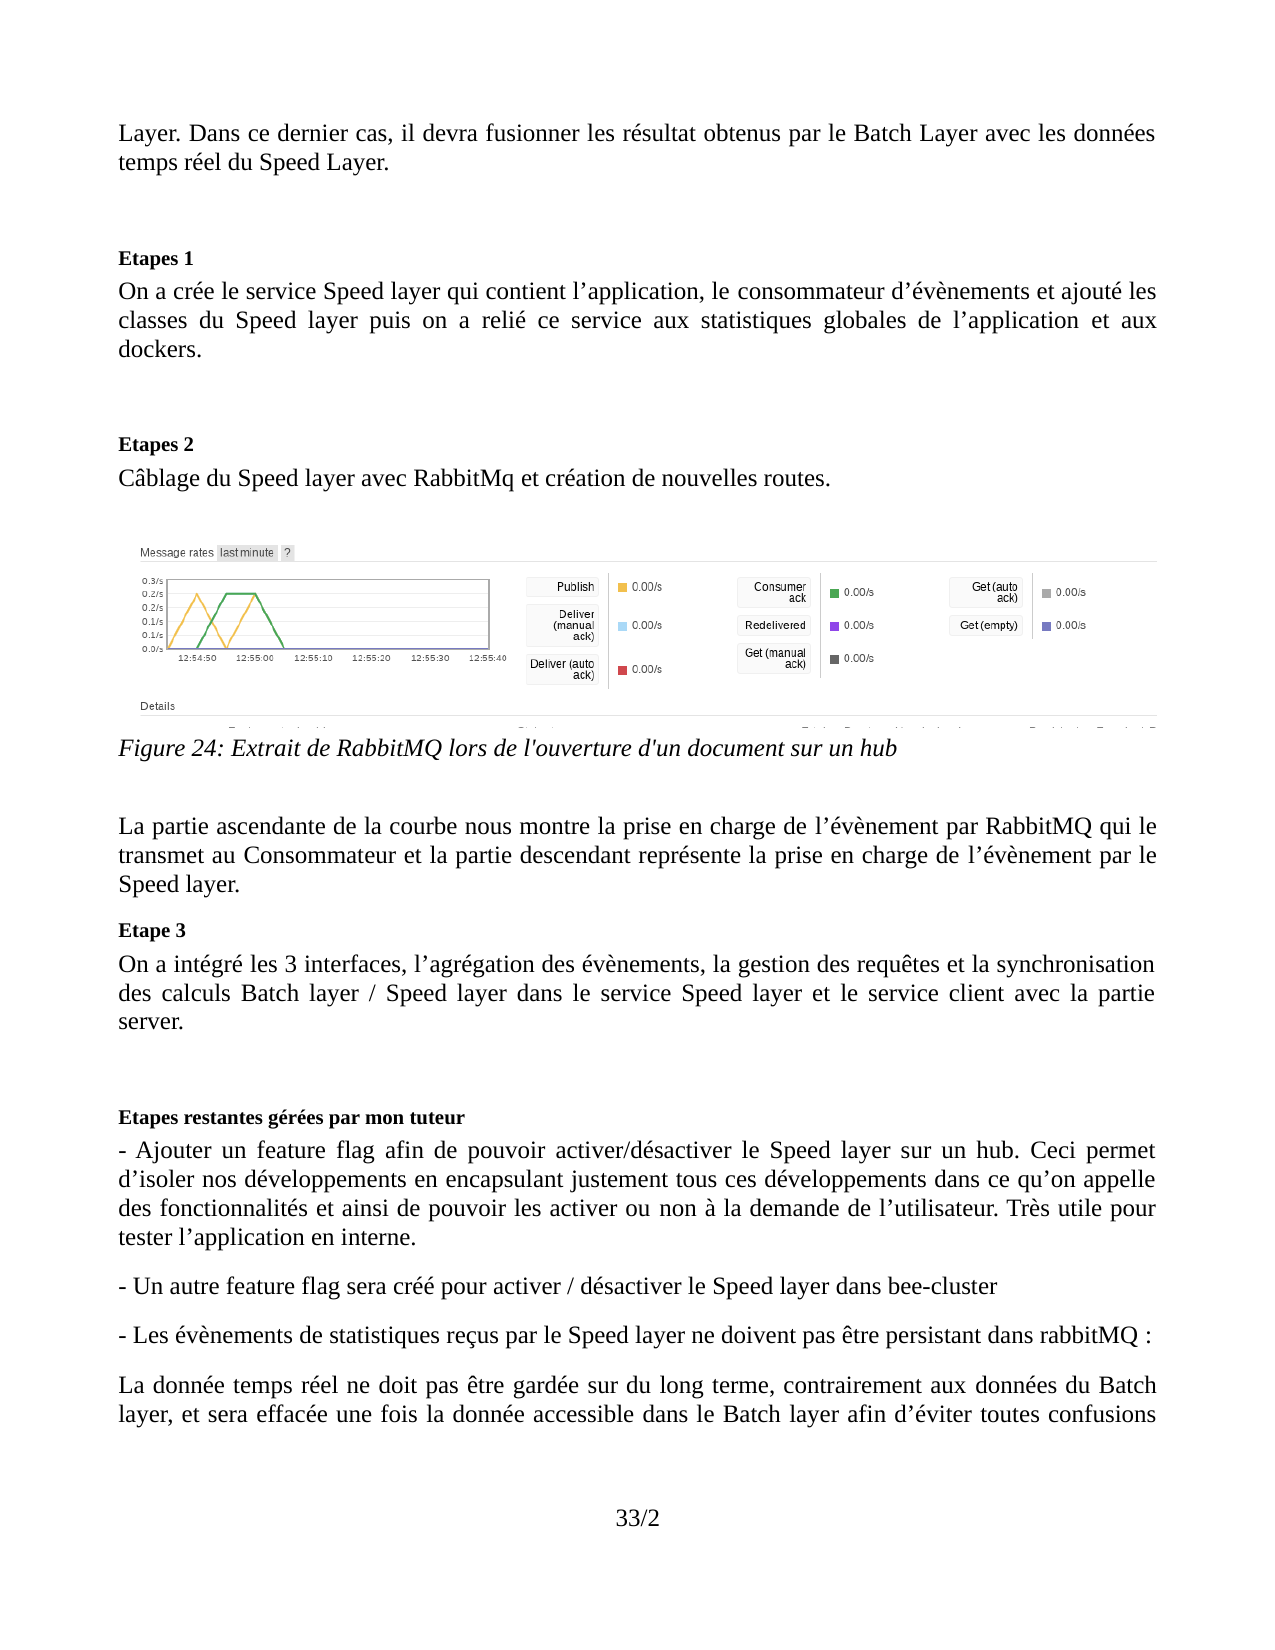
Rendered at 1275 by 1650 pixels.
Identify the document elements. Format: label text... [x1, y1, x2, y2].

text La partie ascendante de la courbe nous montre la prise en charge de l’évènement par RabbitMQ qui le transmet au Consommateur et la partie descendant représente la prise en charge de l’évènement par le Speed layer. [118, 811, 1157, 898]
subtitle Etapes 1 [118, 246, 1157, 270]
subtitle Etape 3 [118, 918, 1157, 942]
text Layer. Dans ce dernier cas, il devra fusionner les résultat obtenus par le Batch Layer avec les données temps réel du Speed Layer. [118, 118, 1157, 176]
subtitle Etapes restantes gérées par mon tuteur [118, 1105, 1157, 1129]
text On a crée le service Speed layer qui contient l’application, le consommateur d’évènements et ajouté les classes du Speed layer puis on a relié ce service aux statistiques globales de l’application et aux dockers. [118, 276, 1157, 362]
text - Un autre feature flag sera créé pour activer / désactiver le Speed layer dans bee-cluster [118, 1271, 1157, 1300]
text - Les évènements de statistiques reçus par le Speed layer ne doivent pas être persistant dans rabbitMQ : [118, 1321, 1157, 1349]
text [118, 522, 1157, 534]
picture [118, 534, 1157, 728]
text La donnée temps réel ne doit pas être gardée sur du long terme, contrairement aux données du Batch layer, et sera effacée une fois la donnée accessible dans le Batch layer afin d’éviter toutes confusions [118, 1370, 1157, 1427]
subtitle Etapes 2 [118, 432, 1157, 456]
text On a intégré les 3 interfaces, l’agrégation des évènements, la gestion des requêtes et la synchronisation des calculs Batch layer / Speed layer dans le service Speed layer et le service client avec la partie server. [118, 949, 1157, 1035]
text - Ajouter un feature flag afin de pouvoir activer/désactiver le Speed layer sur un hub. Ceci permet d’isoler nos développements en encapsulant justement tous ces développements dans ce qu’on appelle des fonctionnalités et ainsi de pouvoir les activer ou non à la demande de l’utilisateur. Très utile pour tester l’application en interne. [118, 1136, 1157, 1251]
text Figure 24: Extrait de RabbitMQ lors de l'ouverture d'un document sur un hub [118, 728, 1157, 762]
text Câblage du Speed layer avec RabbitMq et création de nouvelles routes. [118, 463, 1157, 492]
